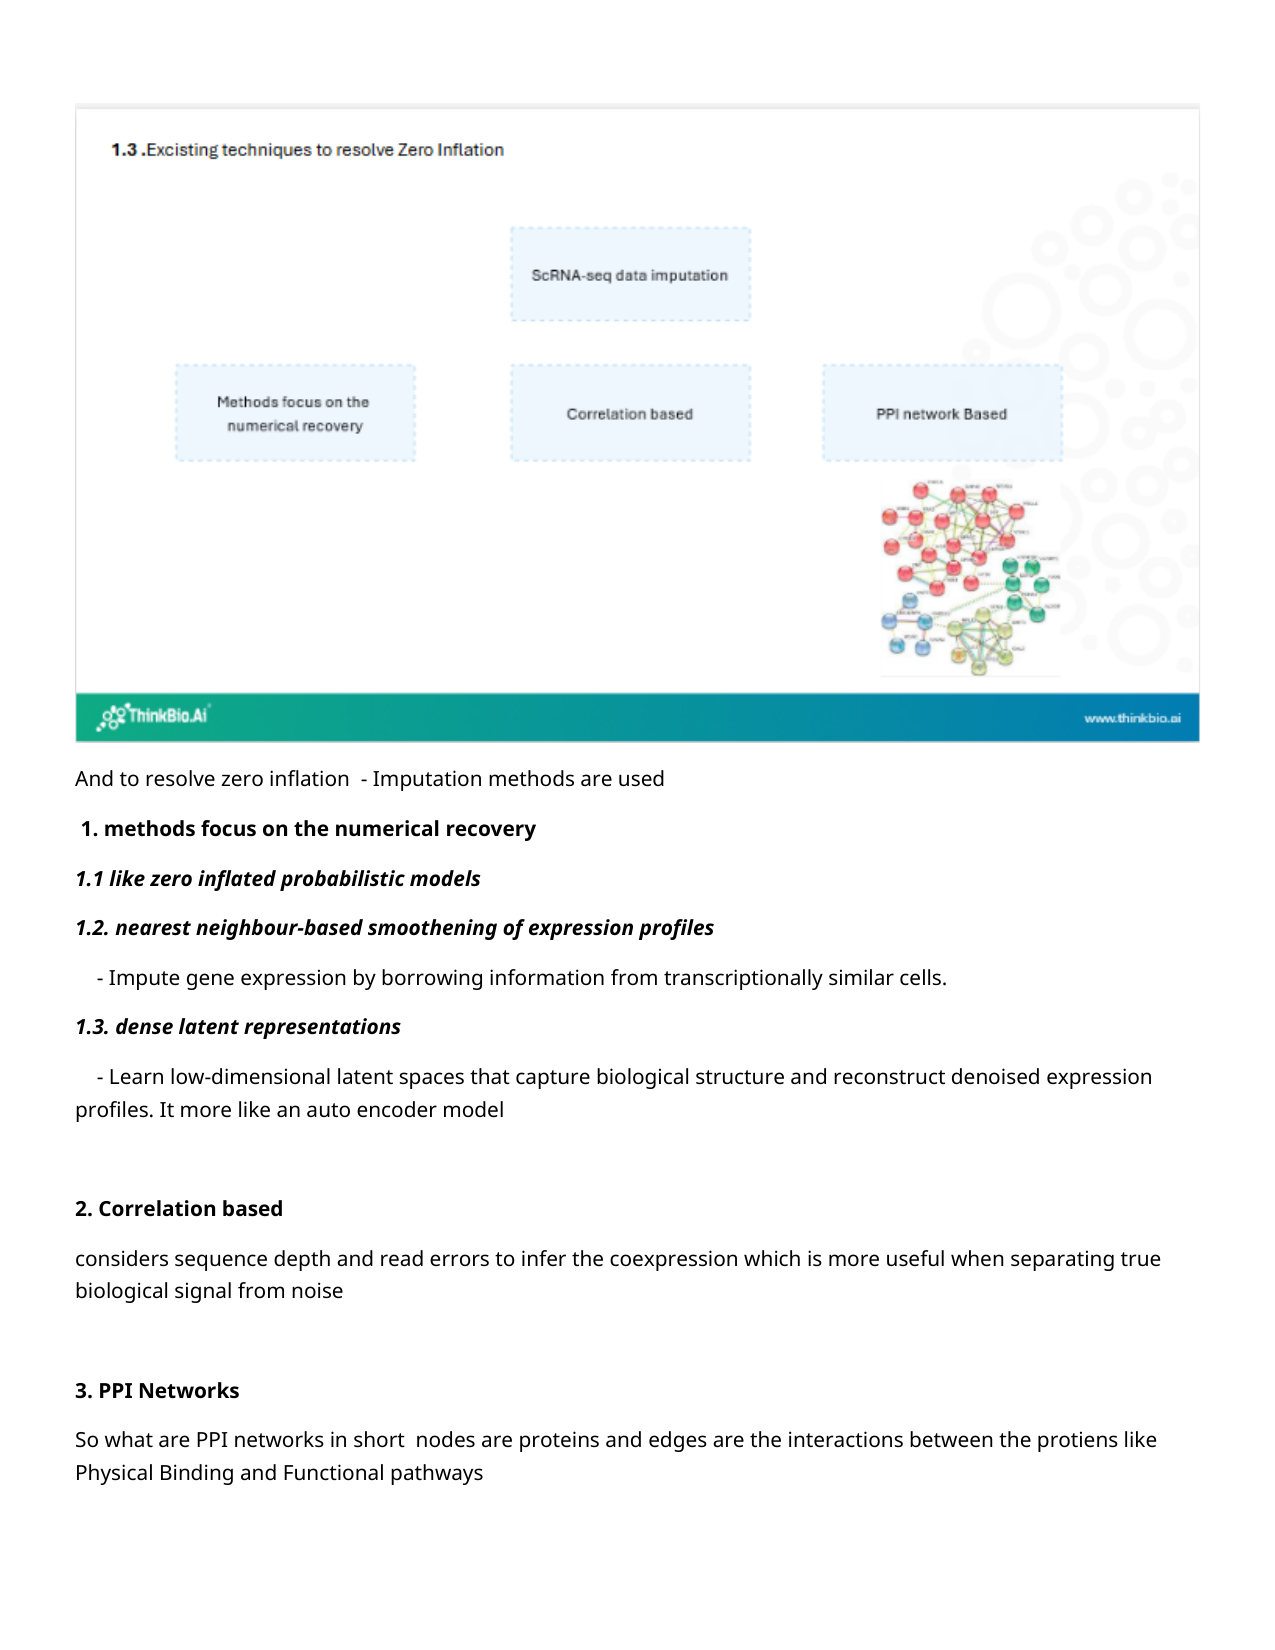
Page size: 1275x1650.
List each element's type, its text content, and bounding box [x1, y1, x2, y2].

text 1.2. nearest neighbour-based smoothening of expression profiles [75, 913, 1200, 942]
text And to resolve zero inflation - Imputation methods are used [75, 764, 1200, 793]
text - Impute gene expression by borrowing information from transcriptionally similar cells. [75, 963, 1200, 991]
text considers sequence depth and read errors to infer the coexpression which is more useful when separating true biological signal from noise [75, 1244, 1200, 1305]
text So what are PPI networks in short nodes are proteins and edges are the interactions between the protiens like Physical Binding and Functional pathways [75, 1425, 1200, 1487]
text 1.1 like zero inflated probabilistic models [75, 864, 1200, 892]
text 1. methods focus on the numerical recovery [75, 814, 1200, 843]
text - Learn low-dimensional latent spaces that capture biological structure and reconstruct denoised expression profiles. It more like an auto encoder model [75, 1062, 1200, 1123]
text 1.3. dense latent representations [75, 1012, 1200, 1041]
text 3. PPI Networks [75, 1376, 1200, 1404]
text 2. Correlation based [75, 1194, 1200, 1223]
